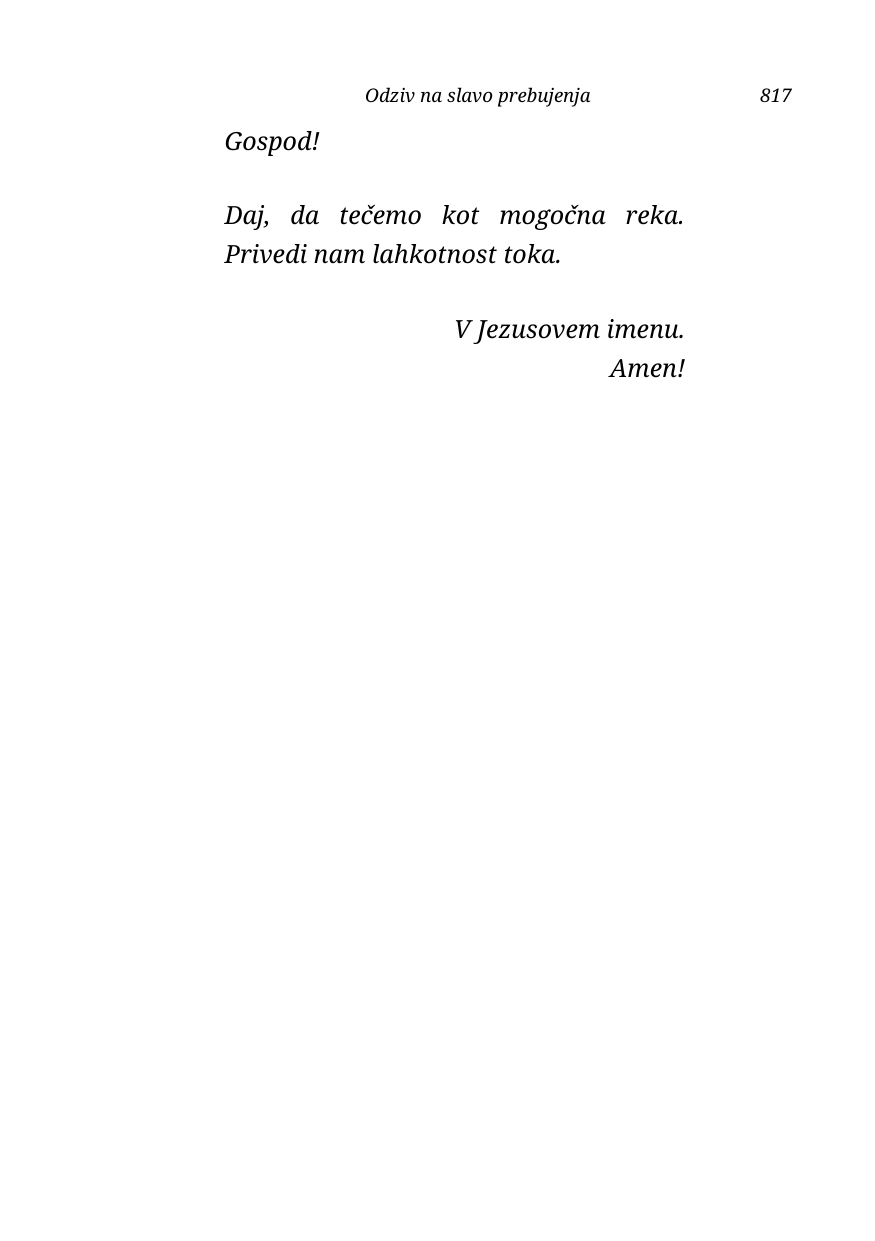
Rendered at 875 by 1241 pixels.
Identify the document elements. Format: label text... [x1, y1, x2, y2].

text Gospod! [224, 123, 685, 157]
text Daj, da tečemo kot mogočna reka. Privedi nam lahkotnost toka. [224, 198, 685, 271]
text V Jezusovem imenu. Amen! [224, 312, 685, 385]
